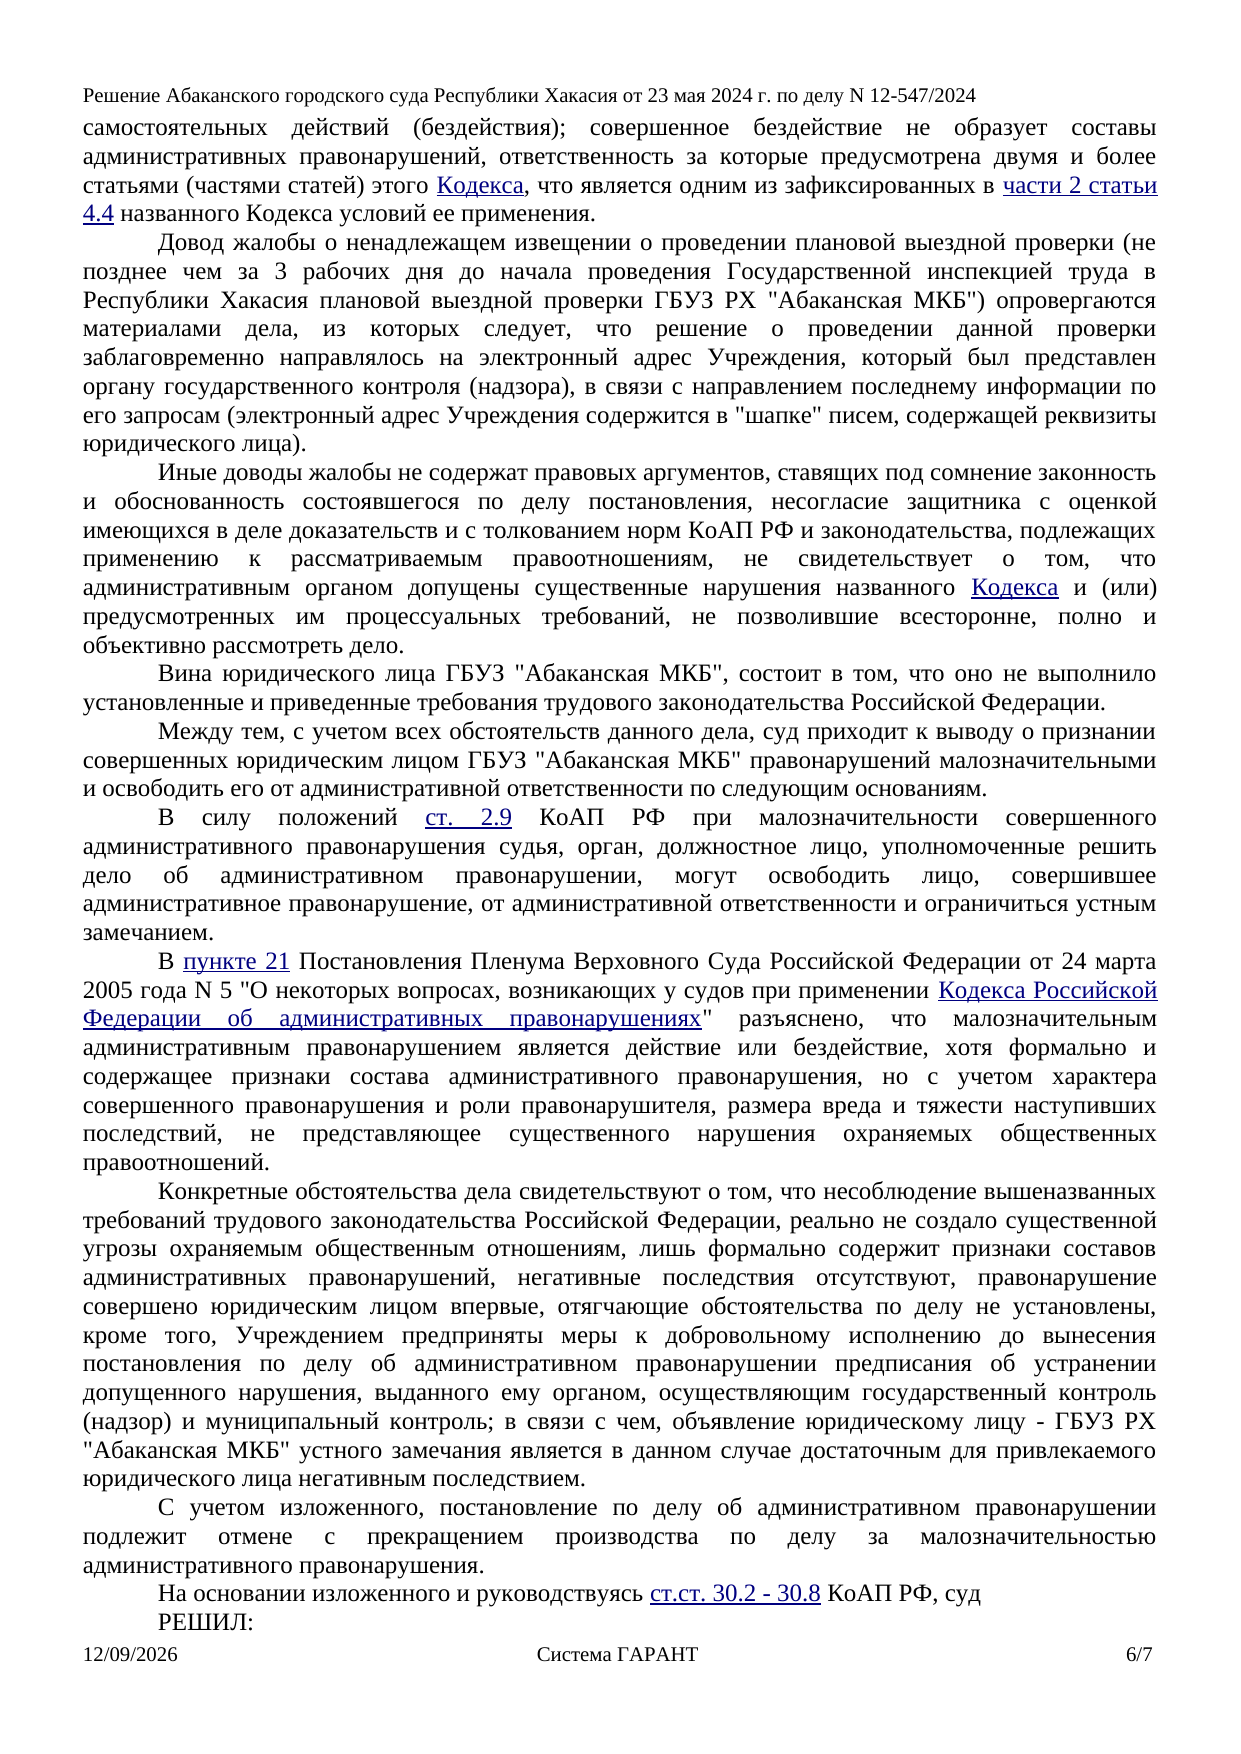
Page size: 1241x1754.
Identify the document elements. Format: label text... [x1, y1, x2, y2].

text Вина юридического лица ГБУЗ "Абаканская МКБ", состоит в том, что оно не выполнило установленные и приведенные требования трудового законодательства Российской Федерации. [83, 658, 1157, 716]
text С учетом изложенного, постановление по делу об административном правонарушении подлежит отмене с прекращением производства по делу за малозначительностью административного правонарушения. [83, 1492, 1157, 1578]
text На основании изложенного и руководствуясь ст.ст. 30.2 - 30.8 КоАП РФ, суд [83, 1578, 1157, 1607]
text Между тем, с учетом всех обстоятельств данного дела, суд приходит к выводу о признании совершенных юридическим лицом ГБУЗ "Абаканская МКБ" правонарушений малозначительными и освободить его от административной ответственности по следующим основаниям. [83, 716, 1157, 802]
text РЕШИЛ: [83, 1607, 1157, 1636]
text В пункте 21 Постановления Пленума Верховного Суда Российской Федерации от 24 марта 2005 года N 5 "О некоторых вопросах, возникающих у судов при применении Кодекса Российской Федерации об административных правонарушениях" разъяснено, что малозначительным административным правонарушением является действие или бездействие, хотя формально и содержащее признаки состава административного правонарушения, но с учетом характера совершенного правонарушения и роли правонарушителя, размера вреда и тяжести наступивших последствий, не представляющее существенного нарушения охраняемых общественных правоотношений. [83, 946, 1157, 1176]
text Иные доводы жалобы не содержат правовых аргументов, ставящих под сомнение законность и обоснованность состоявшегося по делу постановления, несогласие защитника с оценкой имеющихся в деле доказательств и с толкованием норм КоАП РФ и законодательства, подлежащих применению к рассматриваемым правоотношениям, не свидетельствует о том, что административным органом допущены существенные нарушения названного Кодекса и (или) предусмотренных им процессуальных требований, не позволившие всесторонне, полно и объективно рассмотреть дело. [83, 457, 1157, 658]
text Конкретные обстоятельства дела свидетельствуют о том, что несоблюдение вышеназванных требований трудового законодательства Российской Федерации, реально не создало существенной угрозы охраняемым общественным отношениям, лишь формально содержит признаки составов административных правонарушений, негативные последствия отсутствуют, правонарушение совершено юридическим лицом впервые, отягчающие обстоятельства по делу не установлены, кроме того, Учреждением предприняты меры к добровольному исполнению до вынесения постановления по делу об административном правонарушении предписания об устранении допущенного нарушения, выданного ему органом, осуществляющим государственный контроль (надзор) и муниципальный контроль; в связи с чем, объявление юридическому лицу - ГБУЗ РХ "Абаканская МКБ" устного замечания является в данном случае достаточным для привлекаемого юридического лица негативным последствием. [83, 1176, 1157, 1492]
text В силу положений ст. 2.9 КоАП РФ при малозначительности совершенного административного правонарушения судья, орган, должностное лицо, уполномоченные решить дело об административном правонарушении, могут освободить лицо, совершившее административное правонарушение, от административной ответственности и ограничиться устным замечанием. [83, 802, 1157, 946]
text Довод жалобы о ненадлежащем извещении о проведении плановой выездной проверки (не позднее чем за 3 рабочих дня до начала проведения Государственной инспекцией труда в Республики Хакасия плановой выездной проверки ГБУЗ РХ "Абаканская МКБ") опровергаются материалами дела, из которых следует, что решение о проведении данной проверки заблаговременно направлялось на электронный адрес Учреждения, который был представлен органу государственного контроля (надзора), в связи с направлением последнему информации по его запросам (электронный адрес Учреждения содержится в "шапке" писем, содержащей реквизиты юридического лица). [83, 227, 1157, 457]
text самостоятельных действий (бездействия); совершенное бездействие не образует составы административных правонарушений, ответственность за которые предусмотрена двумя и более статьями (частями статей) этого Кодекса, что является одним из зафиксированных в части 2 статьи 4.4 названного Кодекса условий ее применения. [83, 112, 1157, 227]
